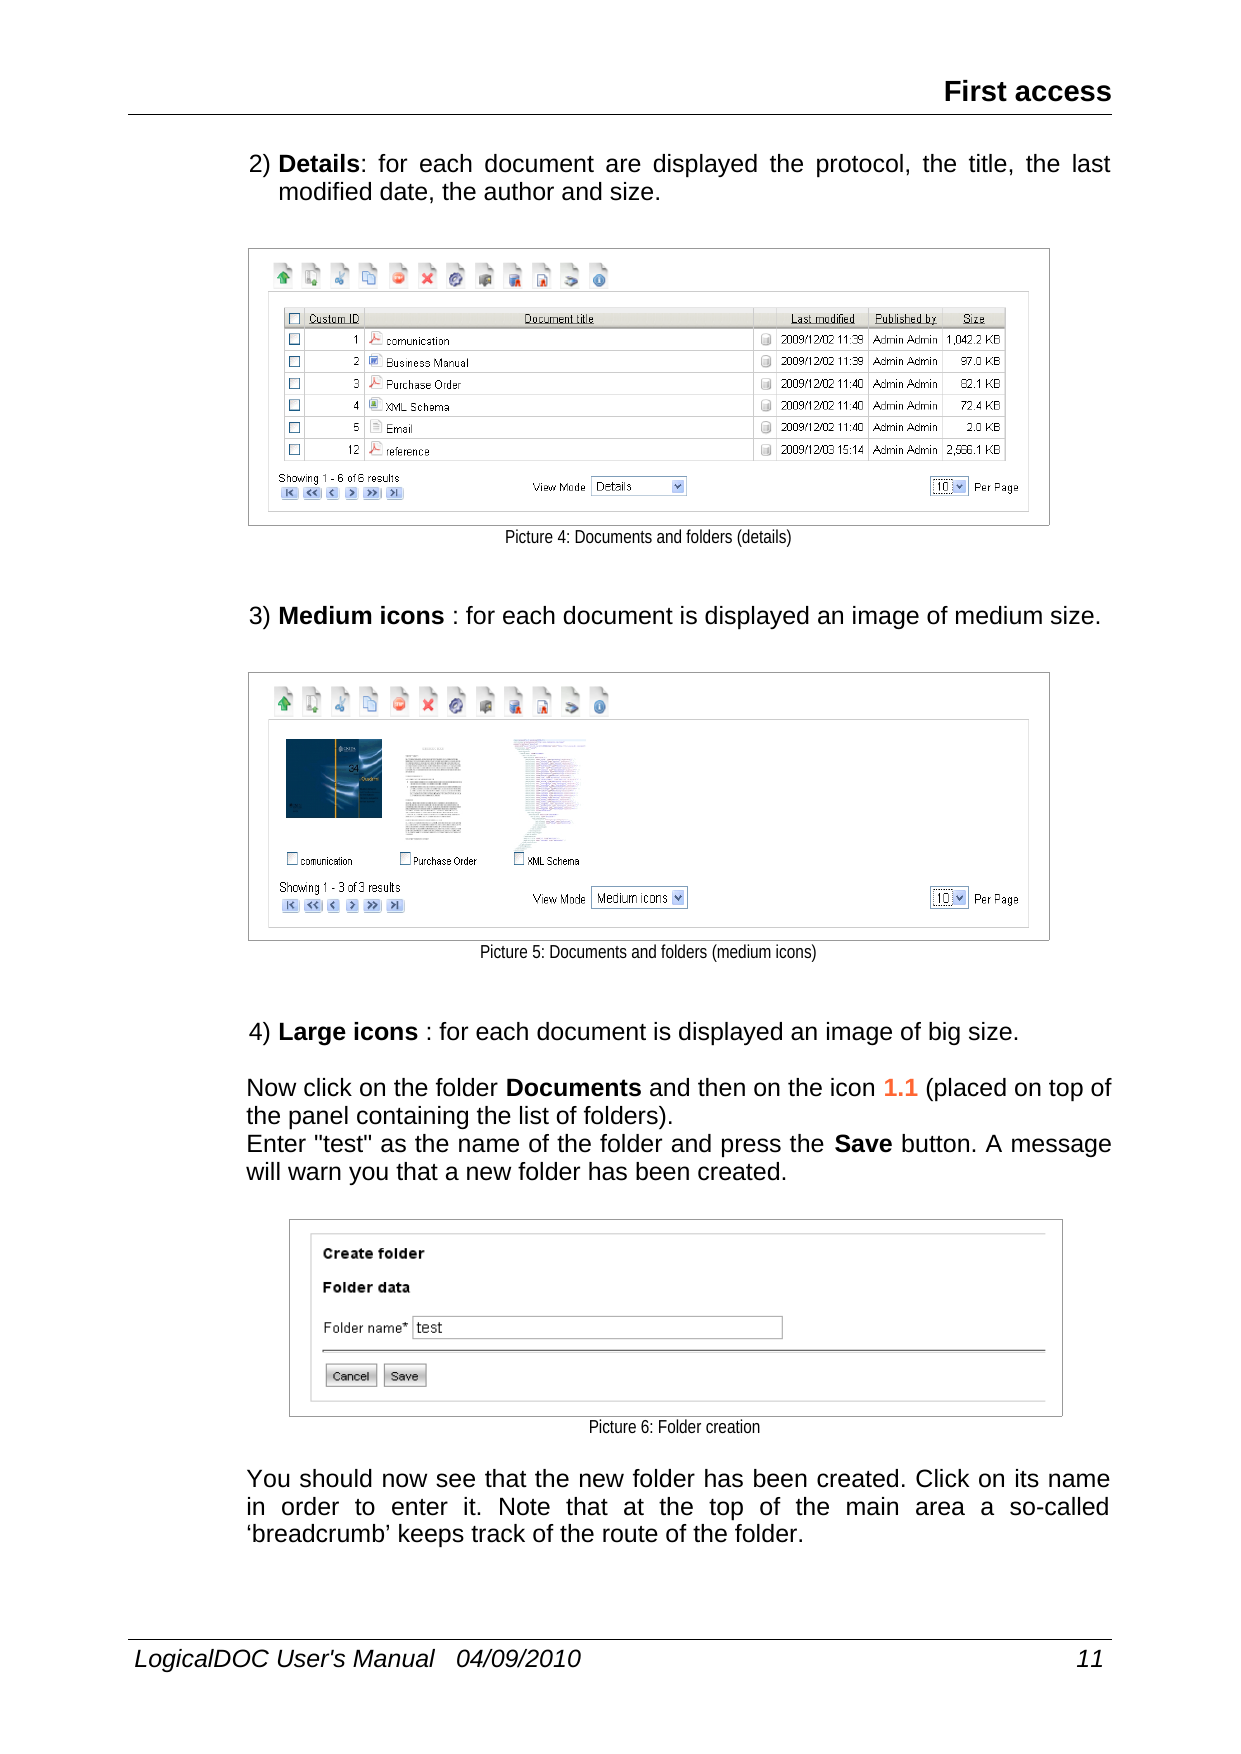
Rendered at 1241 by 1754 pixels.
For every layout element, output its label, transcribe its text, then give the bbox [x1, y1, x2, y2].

picture [305, 1228, 1046, 1407]
text Picture 5: Documents and folders (medium icons) [245, 672, 1051, 963]
picture [264, 681, 1033, 931]
text Picture 6: Folder creation [290, 1417, 1059, 1438]
text Enter "test" as the name of the folder and press the Save button. A message will warn you that a new folder has been created. [246, 1129, 1112, 1185]
list Details: for each document are displayed the protocol, the title, the last modified date, the author and size. [248, 150, 1112, 206]
list Large icons : for each document is displayed an image of big size. [248, 1018, 1112, 1046]
text You should now see that the new folder has been created. Click on its name in order to enter it. Note that at the top of the main area a so-called ‘breadcrumb’ keeps track of the route of the folder. [246, 1185, 1112, 1548]
picture [264, 257, 1033, 516]
list Medium icons : for each document is displayed an image of medium size. [248, 602, 1112, 630]
text Now click on the folder Documents and then on the icon 1.1 (placed on top of the panel containing the list of folders). [246, 1074, 1112, 1129]
text Picture 4: Documents and folders (details) [245, 248, 1051, 548]
